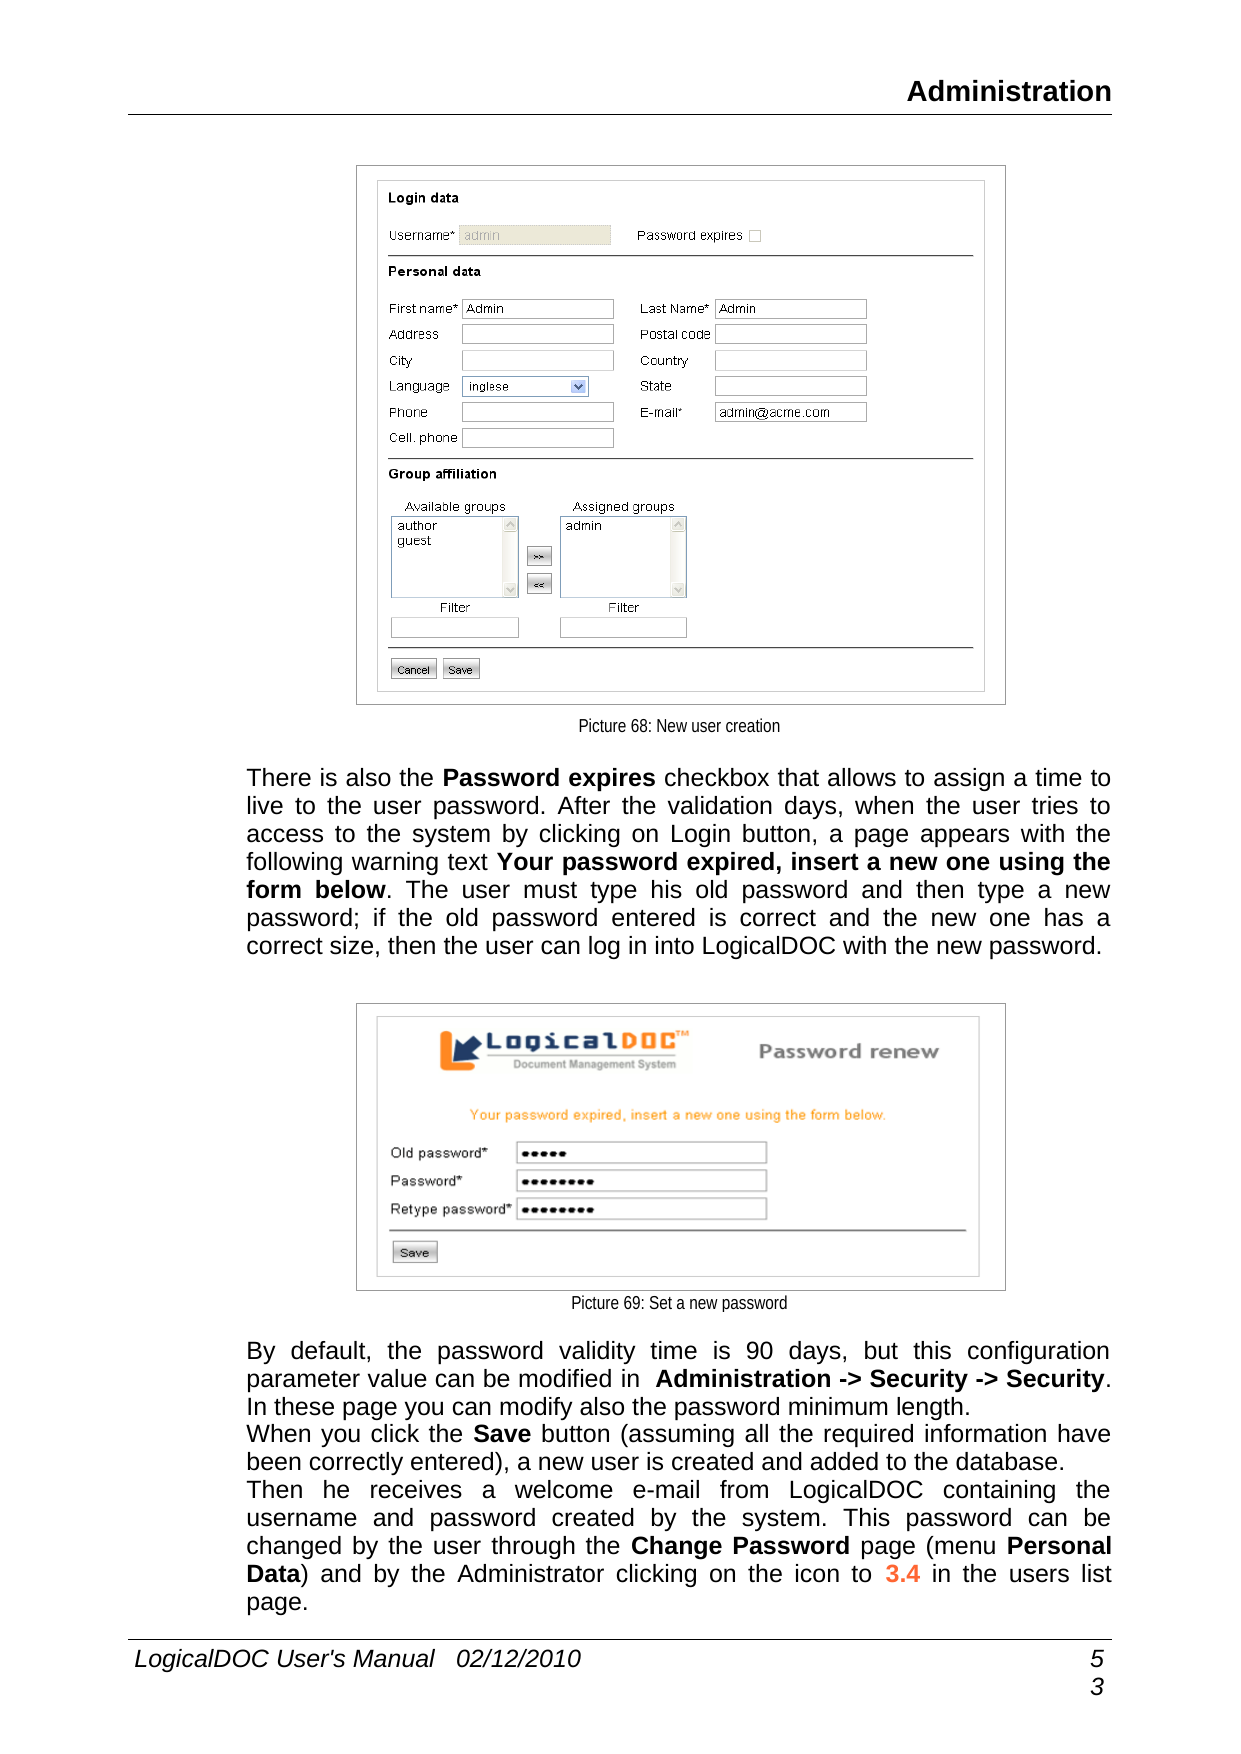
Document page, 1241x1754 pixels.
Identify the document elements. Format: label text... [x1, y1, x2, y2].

picture [372, 173, 989, 696]
text There is also the Password expires checkbox that allows to assign a time to live to the user password. After the validation days, when the user tries to access to the system by clicking on Login button, a page appears with the following warning text Your password expired, insert a new one using the form below. The user must type his old password and then type a new password; if the old password entered is correct and the new one has a correct size, then the user can log in into LogicalDOC with the new password. [246, 150, 1112, 960]
text Then he receives a welcome e-mail from LogicalDOC containing the username and password created by the system. This password can be changed by the user through the Change Password page (menu Personal Data) and by the Administrator clicking on the icon to 3.4 in the users list page. [246, 1476, 1112, 1616]
text Picture 69: Set a new password [356, 1291, 1002, 1311]
text When you click the Save button (assuming all the required information have been correctly entered), a new user is created and added to the database. [246, 1420, 1112, 1476]
text Picture 68: New user creation [356, 705, 1002, 737]
text By default, the password validity time is 90 days, but this configuration parameter value can be modified in Administration -> Security -> Security. In these page you can modify also the password minimum length. [246, 960, 1112, 1420]
